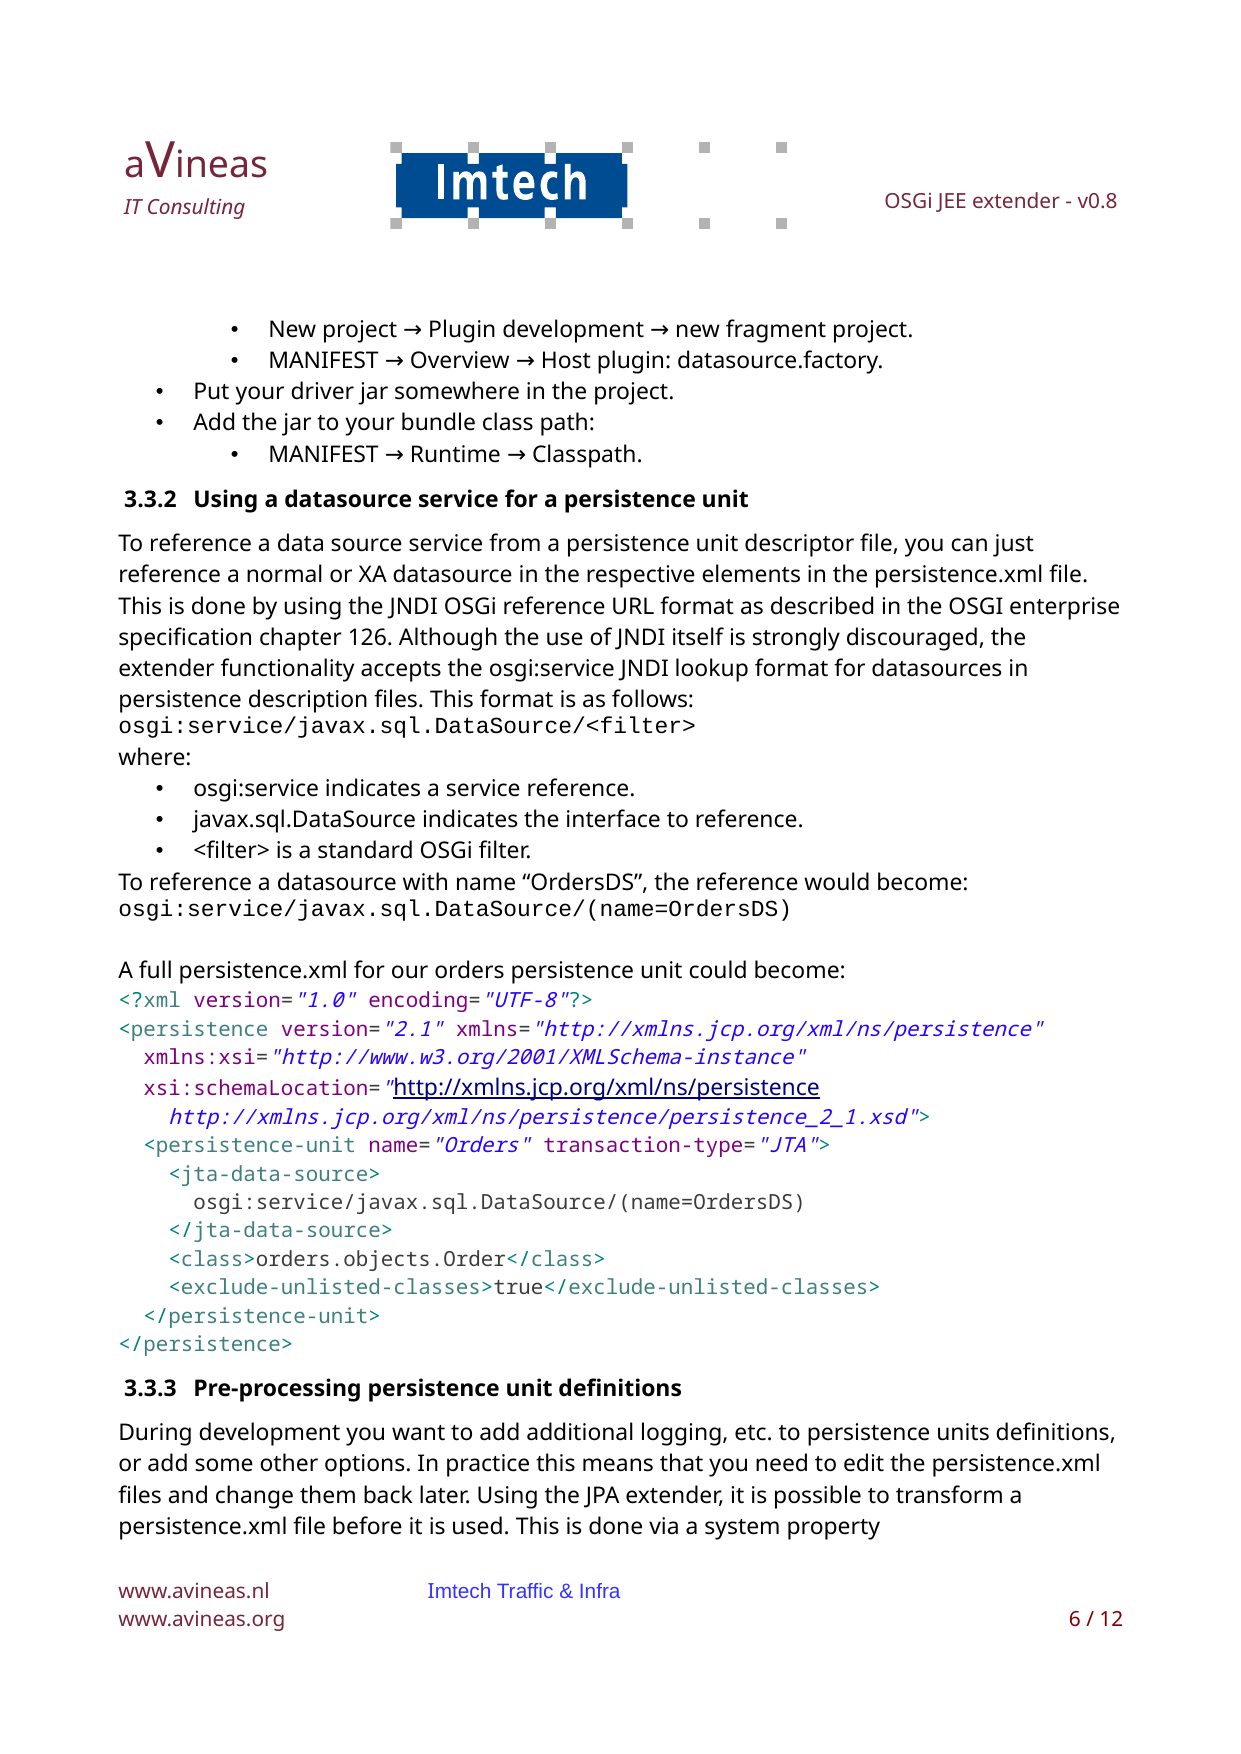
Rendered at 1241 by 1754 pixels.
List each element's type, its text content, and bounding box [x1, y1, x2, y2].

list MANIFEST → Overview → Host plugin: datasource.factory. [231, 344, 1122, 375]
text To reference a data source service from a persistence unit descriptor file, you can just reference a normal or XA datasource in the respective elements in the persistence.xml file. This is done by using the JNDI OSGi reference URL format as described in the OSGI enterprise specification chapter 126. Although the use of JNDI itself is strongly discouraged, the extender functionality accepts the osgi:service JNDI lookup format for datasources in persistence description files. This format is as follows: [118, 527, 1122, 715]
text To reference a datasource with name “OrdersDS”, the reference would become: [118, 866, 1122, 897]
text <exclude-unlisted-classes>true</exclude-unlisted-classes> [118, 1272, 1122, 1301]
list New project → Plugin development → new fragment project. [231, 313, 1122, 344]
text osgi:service/javax.sql.DataSource/(name=OrdersDS) [118, 897, 1122, 923]
text A full persistence.xml for our orders persistence unit could become: [118, 954, 1122, 985]
text </persistence-unit> [118, 1301, 1122, 1329]
text <?xml version="1.0" encoding="UTF-8"?> [118, 985, 1122, 1014]
list <filter> is a standard OSGi filter. [156, 834, 1122, 866]
text </jta-data-source> [118, 1216, 1122, 1244]
text where: [118, 741, 1122, 772]
text </persistence> [118, 1329, 1122, 1358]
text During development you want to add additional logging, etc. to persistence units definitions, or add some other options. In practice this means that you need to edit the persistence.xml files and change them back later. Using the JPA extender, it is possible to transform a persistence.xml file before it is used. This is done via a system property [118, 1416, 1122, 1541]
text osgi:service/javax.sql.DataSource/<filter> [118, 715, 1122, 741]
text http://xmlns.jcp.org/xml/ns/persistence/persistence_2_1.xsd"> [118, 1102, 1122, 1130]
subtitle Pre-processing persistence unit definitions [118, 1372, 1122, 1404]
text osgi:service/javax.sql.DataSource/(name=OrdersDS) [118, 1187, 1122, 1216]
text <class>orders.objects.Order</class> [118, 1244, 1122, 1272]
list MANIFEST → Runtime → Classpath. [231, 438, 1122, 469]
text xmlns:xsi="http://www.w3.org/2001/XMLSchema-instance" [118, 1042, 1122, 1071]
text xsi:schemaLocation="http://xmlns.jcp.org/xml/ns/persistence [118, 1071, 1122, 1102]
list javax.sql.DataSource indicates the interface to reference. [156, 803, 1122, 834]
list Add the jar to your bundle class path: [156, 406, 1122, 438]
text <jta-data-source> [118, 1159, 1122, 1187]
text <persistence version="2.1" xmlns="http://xmlns.jcp.org/xml/ns/persistence" [118, 1014, 1122, 1042]
list Put your driver jar somewhere in the project. [156, 375, 1122, 406]
subtitle Using a datasource service for a persistence unit [118, 483, 1122, 515]
text <persistence-unit name="Orders" transaction-type="JTA"> [118, 1130, 1122, 1159]
list osgi:service indicates a service reference. [156, 772, 1122, 803]
